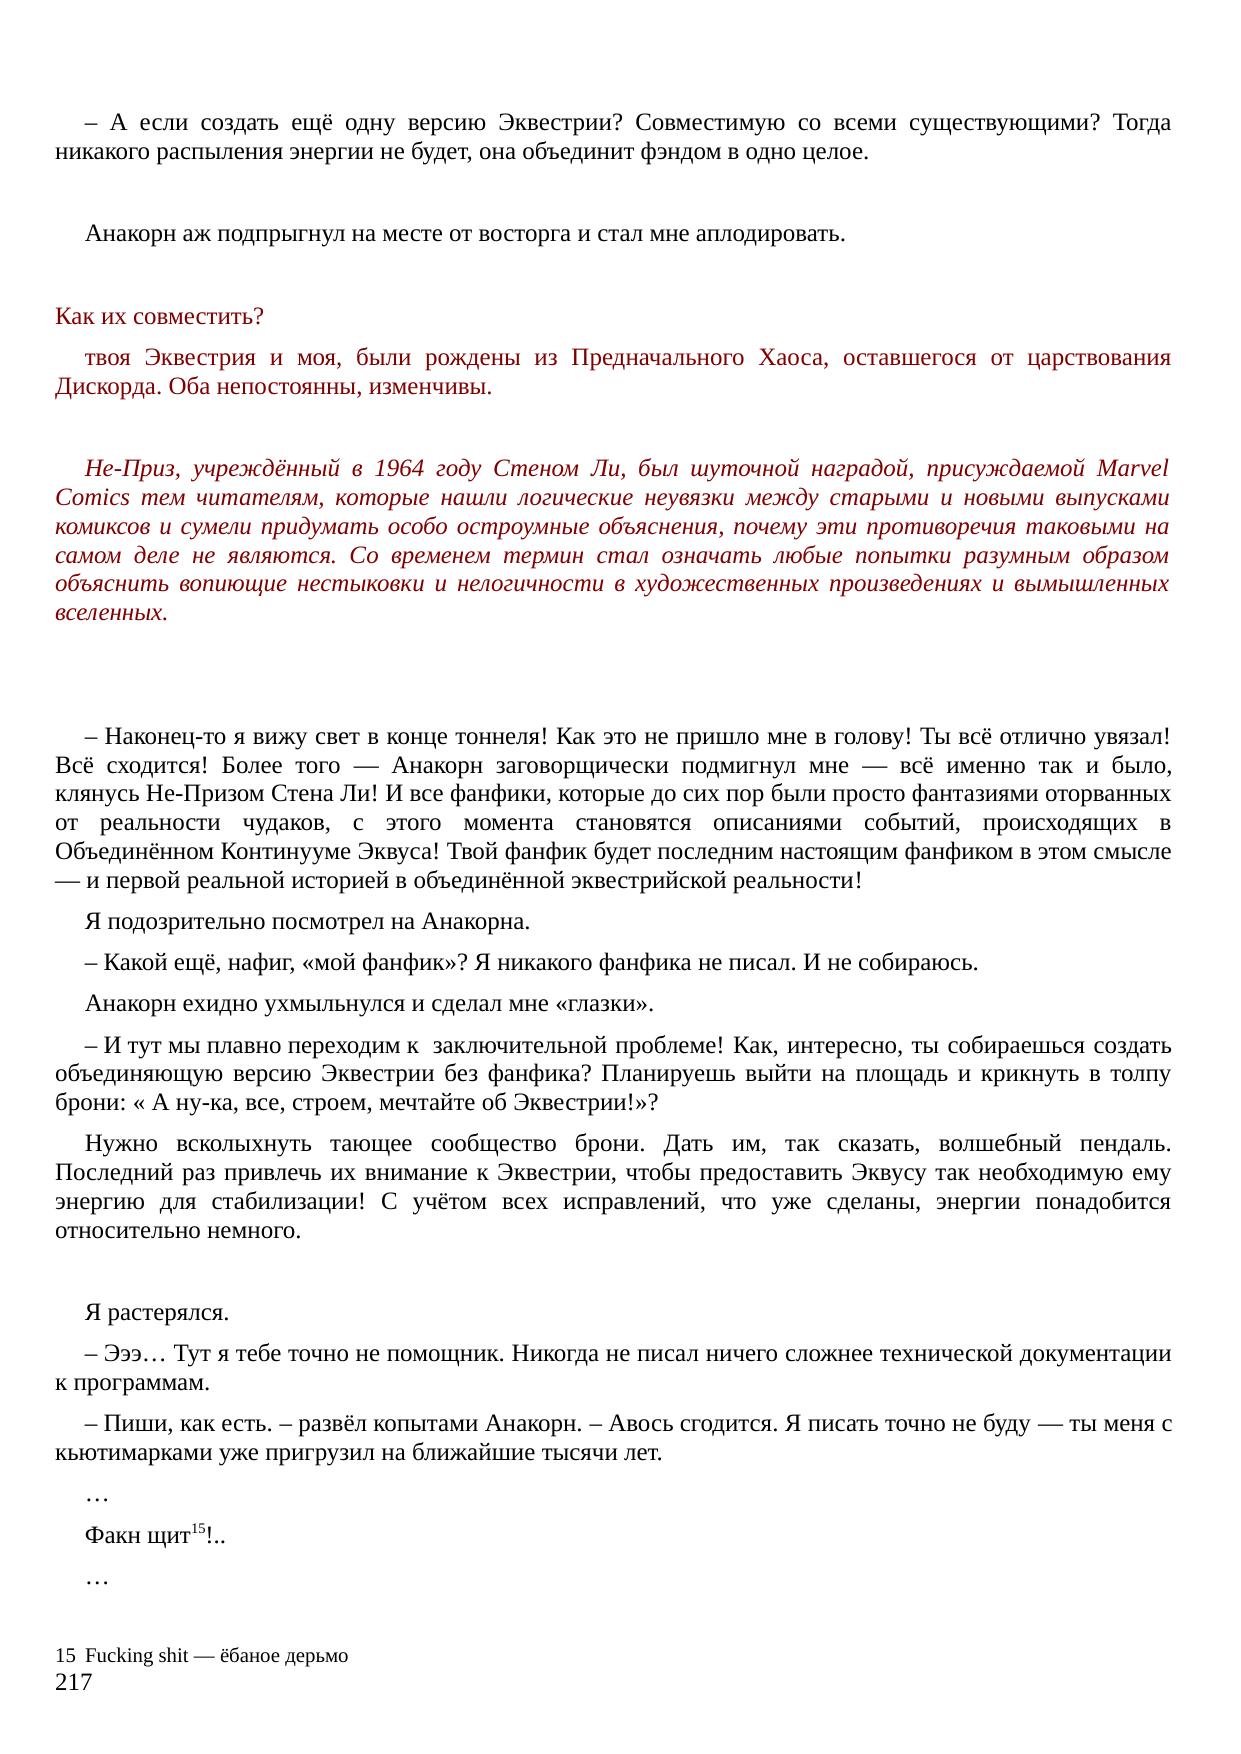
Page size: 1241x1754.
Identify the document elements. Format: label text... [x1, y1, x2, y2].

text … [55, 1561, 1173, 1590]
text Как их совместить? [55, 301, 1173, 330]
text – А если создать ещё одну версию Эквестрии? Совместимую со всеми существующими? Тогда никакого распыления энергии не будет, она объединит фэндом в одно целое. [55, 107, 1173, 165]
text Факн щит!.. [55, 1520, 1173, 1548]
text – Пиши, как есть. – развёл копытами Анакорн. – Авось сгодится. Я писать точно не буду — ты меня с кьютимарками уже пригрузил на ближайшие тысячи лет. [55, 1408, 1173, 1466]
text … [55, 1478, 1173, 1507]
text Анакорн аж подпрыгнул на месте от восторга и стал мне аплодировать. [55, 218, 1173, 247]
text – Эээ… Тут я тебе точно не помощник. Никогда не писал ничего сложнее технической документации к программам. [55, 1338, 1173, 1396]
text – Наконец-то я вижу свет в конце тоннеля! Как это не пришло мне в голову! Ты всё отлично увязал! Всё сходится! Более того — Анакорн заговорщически подмигнул мне — всё именно так и было, клянусь Не-Призом Стена Ли! И все фанфики, которые до сих пор были просто фантазиями оторванных от реальности чудаков, с этого момента становятся описаниями событий, происходящих в Объединённом Континууме Эквуса! Твой фанфик будет последним настоящим фанфиком в этом смысле — и первой реальной историей в объединённой эквестрийской реальности! [55, 721, 1173, 893]
text Не-Приз, учреждённый в 1964 году Стеном Ли, был шуточной наградой, присуждаемой Marvel Comics тем читателям, которые нашли логические неувязки между старыми и новыми выпусками комиксов и сумели придумать особо остроумные объяснения, почему эти противоречия таковыми на самом деле не являются. Со временем термин стал означать любые попытки разумным образом объяснить вопиющие нестыковки и нелогичности в художественных произведениях и вымышленных вселенных. [55, 453, 1173, 626]
text Я подозрительно посмотрел на Анакорна. [55, 906, 1173, 935]
text твоя Эквестрия и моя, были рождены из Предначального Хаоса, оставшегося от царствования Дискорда. Оба непостоянны, изменчивы. [55, 342, 1173, 400]
text Нужно всколыхнуть тающее сообщество брони. Дать им, так сказать, волшебный пендаль. Последний раз привлечь их внимание к Эквестрии, чтобы предоставить Эквусу так необходимую ему энергию для стабилизации! С учётом всех исправлений, что уже сделаны, энергии понадобится относительно немного. [55, 1128, 1173, 1243]
text Fucking shit — ёбаное дерьмо [55, 1642, 1173, 1667]
text – И тут мы плавно переходим к заключительной проблеме! Как, интересно, ты собираешься создать объединяющую версию Эквестрии без фанфика? Планируешь выйти на площадь и крикнуть в толпу брони: « А ну-ка, все, строем, мечтайте об Эквестрии!»? [55, 1030, 1173, 1116]
text Я растерялся. [55, 1297, 1173, 1326]
text – Какой ещё, нафиг, «мой фанфик»? Я никакого фанфика не писал. И не собираюсь. [55, 947, 1173, 976]
text Анакорн ехидно ухмыльнулся и сделал мне «глазки». [55, 988, 1173, 1017]
